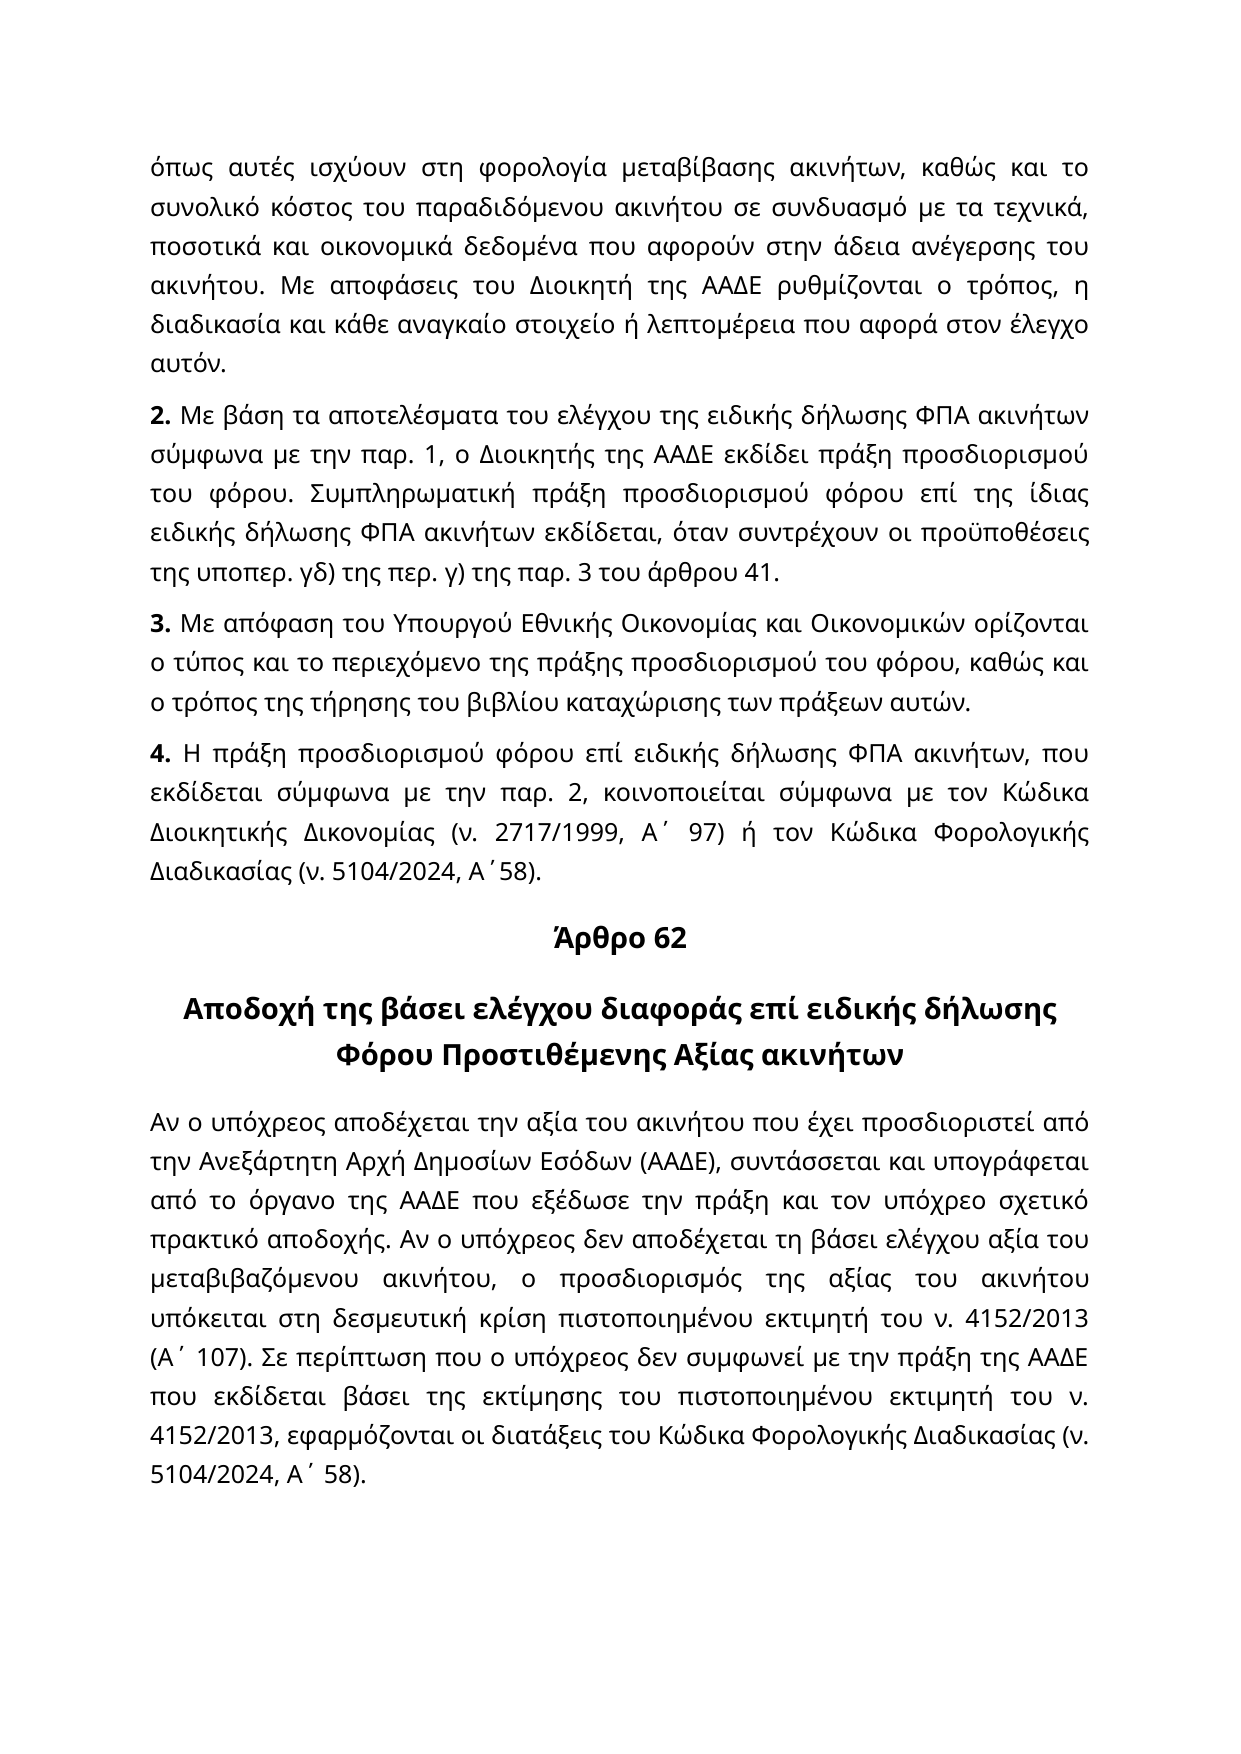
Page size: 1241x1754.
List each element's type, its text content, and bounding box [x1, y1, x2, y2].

text Αν ο υπόχρεος αποδέχεται την αξία του ακινήτου που έχει προσδιοριστεί από την Ανεξάρτητη Αρχή Δημοσίων Εσόδων (ΑΑΔΕ), συντάσσεται και υπογράφεται από το όργανο της ΑΑΔΕ που εξέδωσε την πράξη και τον υπόχρεο σχετικό πρακτικό αποδοχής. Αν ο υπόχρεος δεν αποδέχεται τη βάσει ελέγχου αξία του μεταβιβαζόμενου ακινήτου, ο προσδιορισμός της αξίας του ακινήτου υπόκειται στη δεσμευτική κρίση πιστοποιημένου εκτιμητή του ν. 4152/2013 (Α΄ 107). Σε περίπτωση που ο υπόχρεος δεν συμφωνεί με την πράξη της ΑΑΔΕ που εκδίδεται βάσει της εκτίμησης του πιστοποιημένου εκτιμητή του ν. 4152/2013, εφαρμόζονται οι διατάξεις του Κώδικα Φορολογικής Διαδικασίας (ν. 5104/2024, Α΄ 58). [150, 1104, 1090, 1491]
text 2. Με βάση τα αποτελέσματα του ελέγχου της ειδικής δήλωσης ΦΠΑ ακινήτων σύμφωνα με την παρ. 1, ο Διοικητής της ΑΑΔΕ εκδίδει πράξη προσδιορισμού του φόρου. Συμπληρωματική πράξη προσδιορισμού φόρου επί της ίδιας ειδικής δήλωσης ΦΠΑ ακινήτων εκδίδεται, όταν συντρέχουν οι προϋποθέσεις της υποπερ. γδ) της περ. γ) της παρ. 3 του άρθρου 41. [150, 397, 1090, 588]
text 4. Η πράξη προσδιορισμού φόρου επί ειδικής δήλωσης ΦΠΑ ακινήτων, που εκδίδεται σύμφωνα με την παρ. 2, κοινοποιείται σύμφωνα με τον Κώδικα Διοικητικής Δικονομίας (ν. 2717/1999, Α΄ 97) ή τον Κώδικα Φορολογικής Διαδικασίας (ν. 5104/2024, Α΄58). [150, 736, 1090, 887]
subtitle Άρθρο 62 [150, 917, 1090, 957]
subtitle Αποδοχή της βάσει ελέγχου διαφοράς επί ειδικής δήλωσης Φόρου Προστιθέμενης Αξίας ακινήτων [150, 988, 1090, 1073]
text 3. Με απόφαση του Υπουργού Εθνικής Οικονομίας και Οικονομικών ορίζονται ο τύπος και το περιεχόμενο της πράξης προσδιορισμού του φόρου, καθώς και ο τρόπος της τήρησης του βιβλίου καταχώρισης των πράξεων αυτών. [150, 606, 1090, 718]
text όπως αυτές ισχύουν στη φορολογία μεταβίβασης ακινήτων, καθώς και το συνολικό κόστος του παραδιδόμενου ακινήτου σε συνδυασμό με τα τεχνικά, ποσοτικά και οικονομικά δεδομένα που αφορούν στην άδεια ανέγερσης του ακινήτου. Με αποφάσεις του Διοικητή της ΑΑΔΕ ρυθμίζονται ο τρόπος, η διαδικασία και κάθε αναγκαίο στοιχείο ή λεπτομέρεια που αφορά στον έλεγχο αυτόν. [150, 150, 1090, 380]
